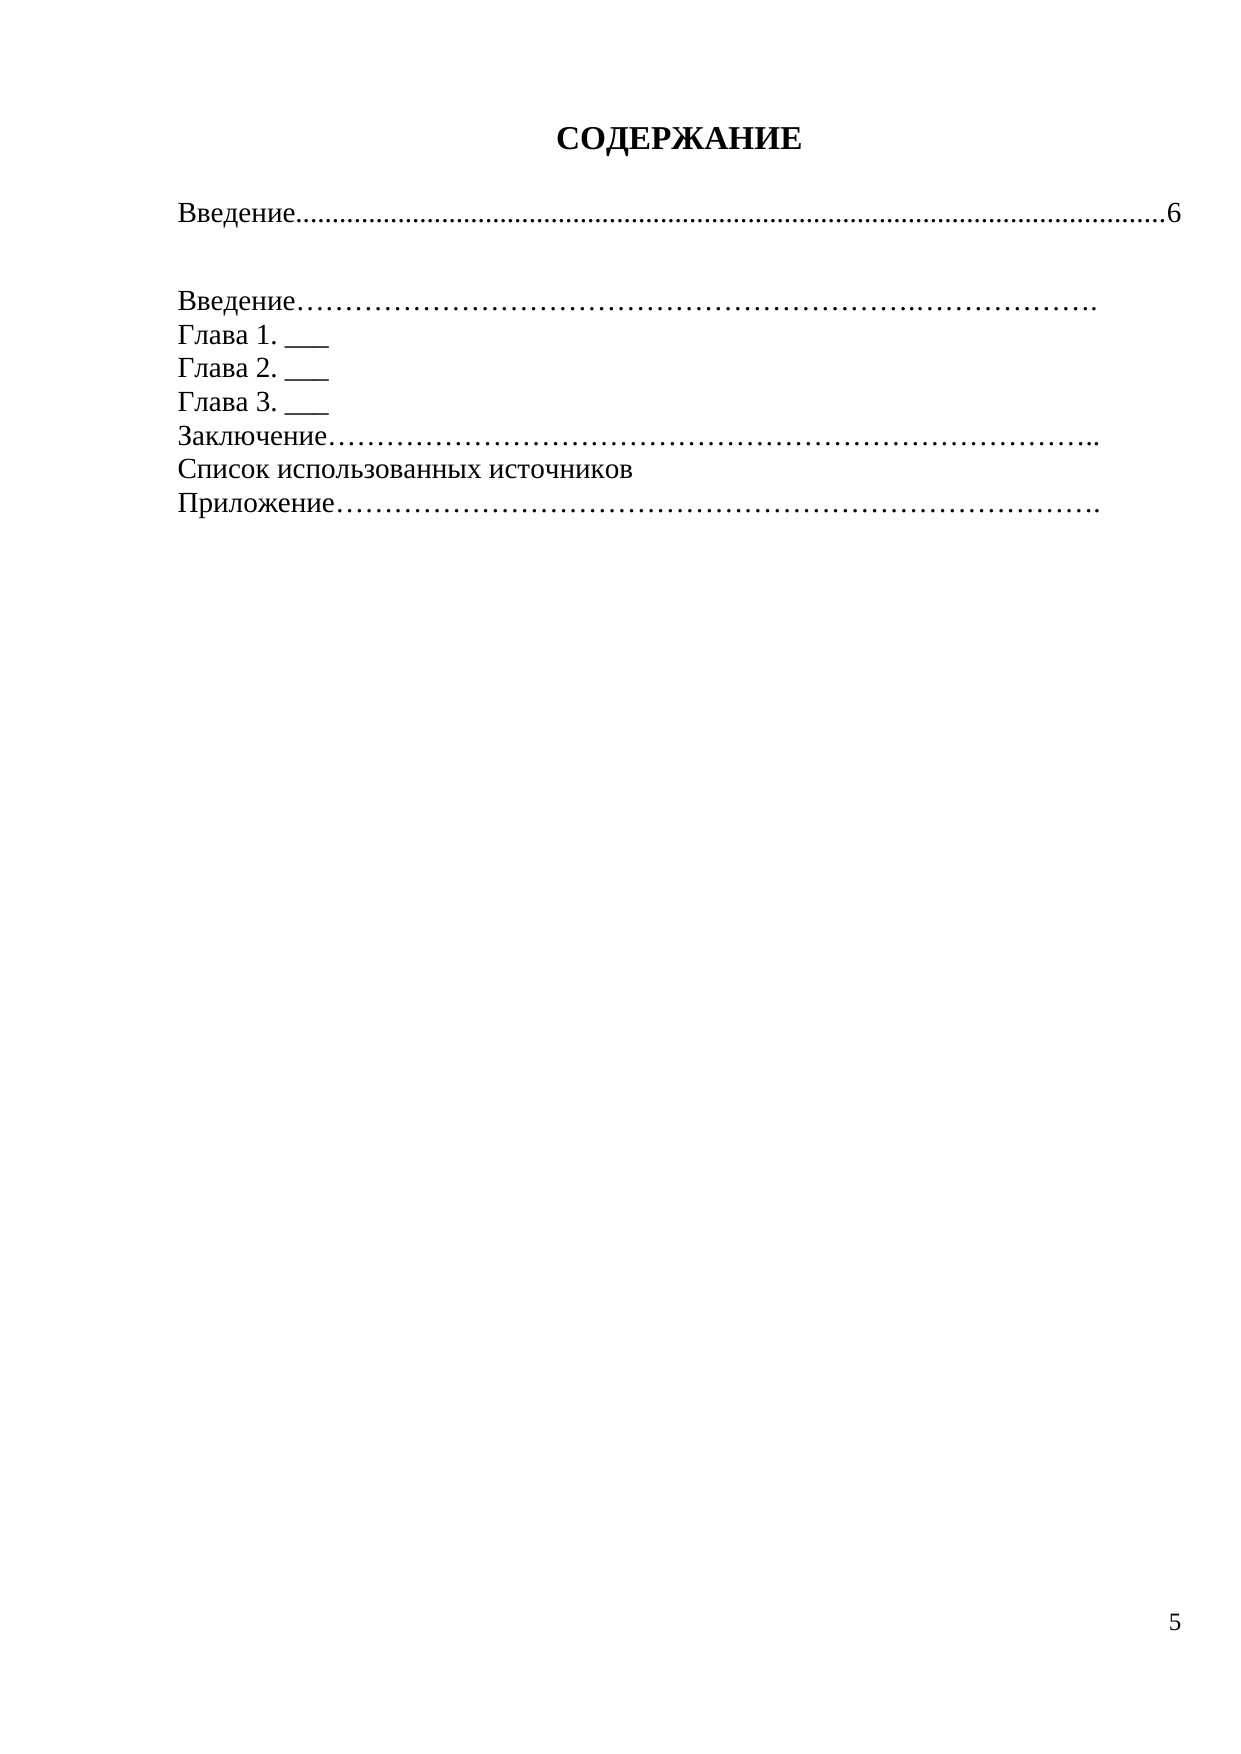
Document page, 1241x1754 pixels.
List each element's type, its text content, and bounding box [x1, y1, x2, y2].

table_header [1104, 284, 1182, 317]
table_cell Глава 3. ___ [177, 384, 1104, 418]
text Введение 6 [177, 195, 1181, 228]
table_cell Список использованных источников [177, 451, 1104, 485]
table_header Введение……………………………………………………….………………. [177, 284, 1104, 317]
table_cell [1104, 451, 1182, 485]
table_cell [1104, 384, 1182, 418]
table_cell [1104, 351, 1182, 384]
text СОДЕРЖАНИЕ [177, 118, 1181, 156]
table_cell Приложение……………………………………………………………………. [177, 485, 1104, 518]
table_cell [177, 518, 1104, 552]
table_cell [1104, 418, 1182, 451]
table_cell Заключение…………………………………………………………………….. [177, 418, 1104, 451]
table_cell Глава 2. ___ [177, 351, 1104, 384]
table_cell [1104, 485, 1182, 518]
table_cell [1104, 317, 1182, 351]
table_cell [1104, 518, 1182, 552]
table_cell Глава 1. ___ [177, 317, 1104, 351]
